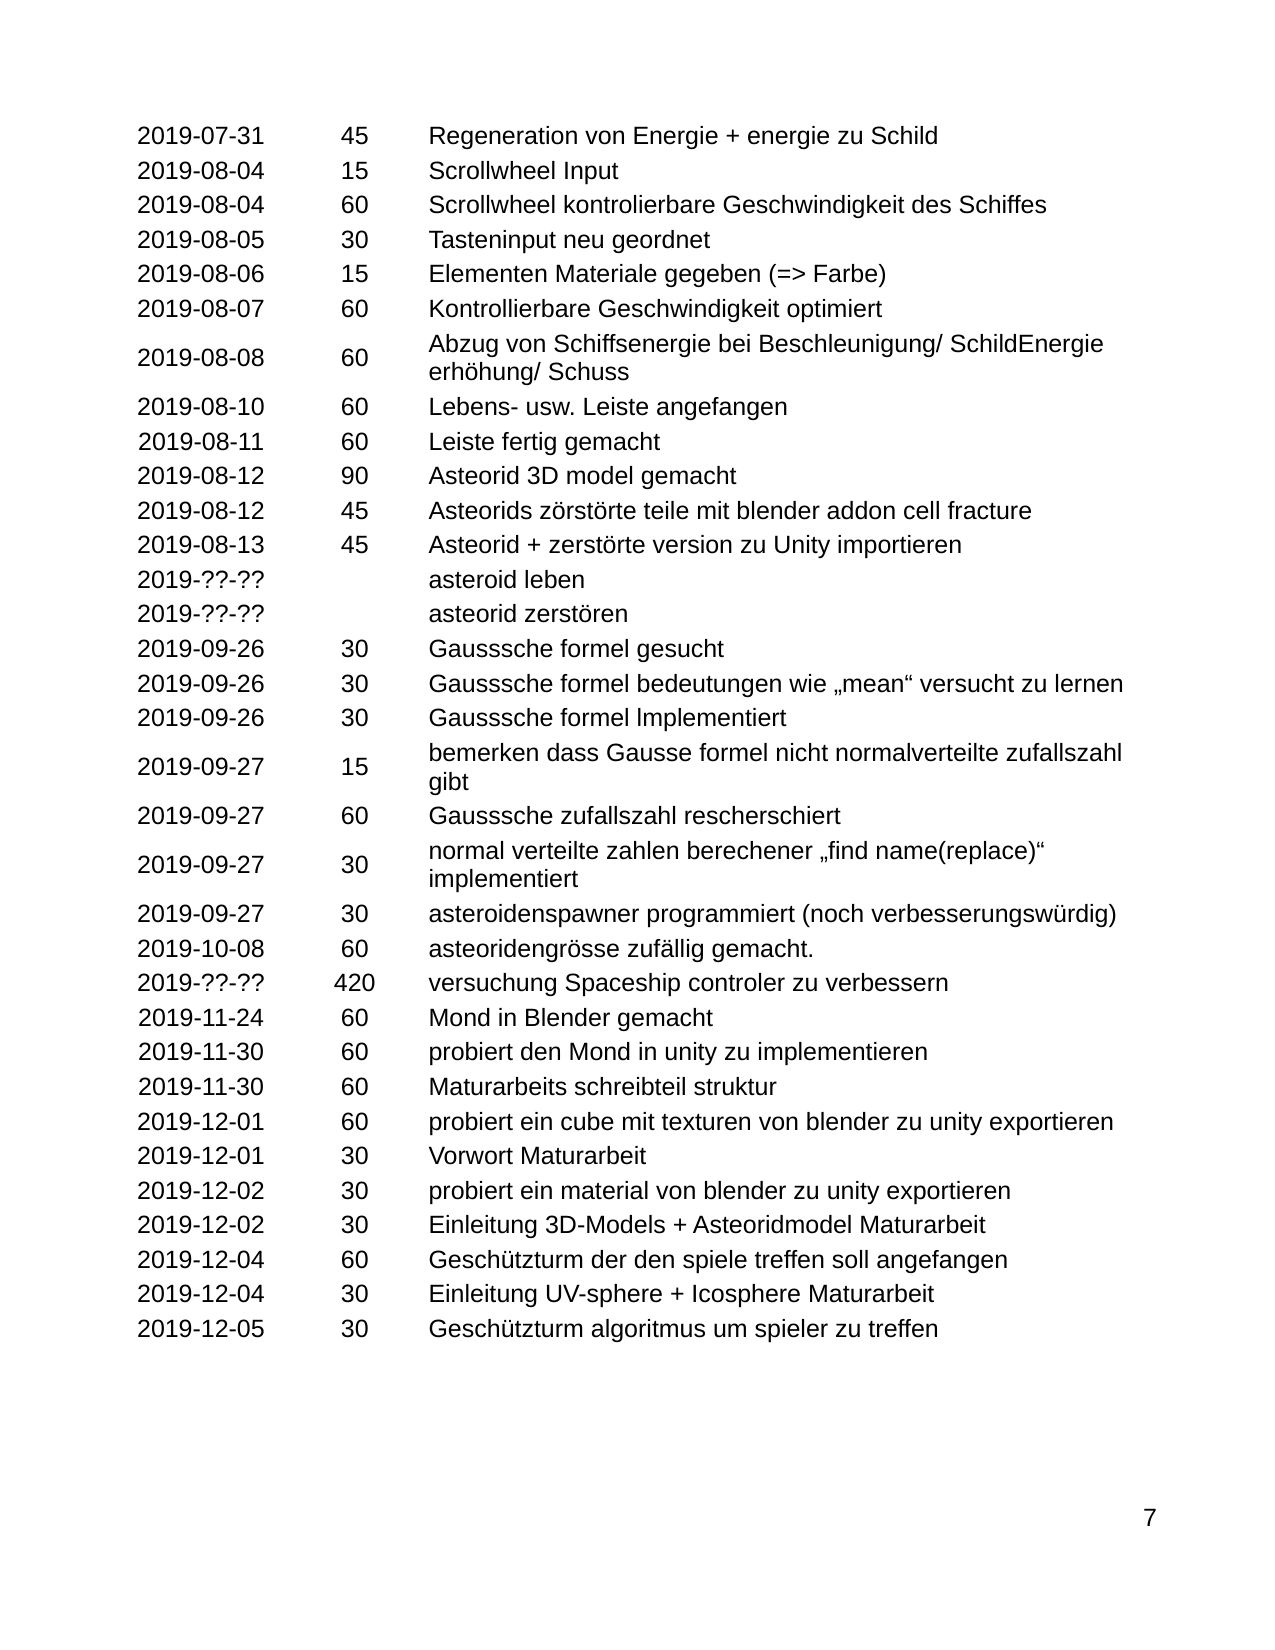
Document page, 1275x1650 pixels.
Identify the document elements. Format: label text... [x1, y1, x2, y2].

table_cell 15 [284, 735, 425, 798]
table_cell Scrollwheel Input [425, 153, 1140, 187]
table_cell Kontrollierbare Geschwindigkeit optimiert [425, 291, 1140, 326]
table_cell Asteorid 3D model gemacht [425, 458, 1140, 493]
table_cell 2019-11-30 [118, 1069, 283, 1103]
table_cell 2019-08-05 [118, 222, 283, 256]
table_cell 2019-08-08 [118, 326, 283, 389]
table_cell 2019-08-12 [118, 493, 283, 527]
table_cell 30 [284, 1276, 425, 1311]
table_cell probiert ein cube mit texturen von blender zu unity exportieren [425, 1104, 1140, 1138]
table_cell 2019-10-08 [118, 931, 283, 965]
table_cell 15 [284, 153, 425, 187]
table_cell versuchung Spaceship controler zu verbessern [425, 965, 1140, 1000]
table_cell 2019-12-02 [118, 1173, 283, 1207]
table_cell Scrollwheel kontrolierbare Geschwindigkeit des Schiffes [425, 187, 1140, 222]
table_cell 2019-12-01 [118, 1104, 283, 1138]
table_cell 30 [284, 833, 425, 896]
table_cell 2019-08-06 [118, 256, 283, 291]
table_cell Geschützturm algoritmus um spieler zu treffen [425, 1311, 1140, 1346]
table_cell 2019-08-13 [118, 527, 283, 562]
table_cell 2019-12-04 [118, 1242, 283, 1276]
table_cell 2019-08-10 [118, 389, 283, 423]
table_cell Regeneration von Energie + energie zu Schild [425, 118, 1140, 153]
table_cell Maturarbeits schreibteil struktur [425, 1069, 1140, 1103]
table_cell 30 [284, 1207, 425, 1242]
table_cell 2019-??-?? [118, 596, 283, 631]
table_cell 2019-09-27 [118, 735, 283, 798]
table_cell Gausssche formel bedeutungen wie „mean“ versucht zu lernen [425, 666, 1140, 700]
table_cell Vorwort Maturarbeit [425, 1138, 1140, 1173]
table_cell Geschützturm der den spiele treffen soll angefangen [425, 1242, 1140, 1276]
table_cell normal verteilte zahlen berechener „find name(replace)“ implementiert [425, 833, 1140, 896]
table_cell Gausssche formel lmplementiert [425, 700, 1140, 735]
table_cell 30 [284, 700, 425, 735]
table_cell Abzug von Schiffsenergie bei Beschleunigung/ SchildEnergie erhöhung/ Schuss [425, 326, 1140, 389]
table_cell 45 [284, 527, 425, 562]
table_cell asteroidenspawner programmiert (noch verbesserungswürdig) [425, 896, 1140, 931]
table_cell 2019-09-26 [118, 700, 283, 735]
table_cell 2019-??-?? [118, 562, 283, 596]
table_cell 2019-09-27 [118, 798, 283, 833]
table_cell Mond in Blender gemacht [425, 1000, 1140, 1034]
table_cell 2019-08-12 [118, 458, 283, 493]
table_cell 60 [284, 931, 425, 965]
table_cell Einleitung 3D-Models + Asteoridmodel Maturarbeit [425, 1207, 1140, 1242]
table_cell Lebens- usw. Leiste angefangen [425, 389, 1140, 423]
table_cell 2019-11-30 [118, 1034, 283, 1069]
table_cell [284, 596, 425, 631]
table_cell 30 [284, 631, 425, 666]
table_cell probiert den Mond in unity zu implementieren [425, 1034, 1140, 1069]
table_cell bemerken dass Gausse formel nicht normalverteilte zufallszahl gibt [425, 735, 1140, 798]
table_cell 2019-09-27 [118, 833, 283, 896]
table_cell asteorid zerstören [425, 596, 1140, 631]
table_cell 30 [284, 666, 425, 700]
table_cell probiert ein material von blender zu unity exportieren [425, 1173, 1140, 1207]
table_cell 2019-08-07 [118, 291, 283, 326]
table_cell 2019-11-24 [118, 1000, 283, 1034]
table_cell 2019-12-01 [118, 1138, 283, 1173]
table_cell 30 [284, 222, 425, 256]
table_cell 2019-12-04 [118, 1276, 283, 1311]
table_cell 2019-09-26 [118, 631, 283, 666]
table_cell 60 [284, 1069, 425, 1103]
table_cell Gausssche formel gesucht [425, 631, 1140, 666]
table_cell [284, 562, 425, 596]
table_cell 60 [284, 1000, 425, 1034]
table_cell 60 [284, 1104, 425, 1138]
table_cell 2019-12-05 [118, 1311, 283, 1346]
table_cell 420 [284, 965, 425, 1000]
table_cell 60 [284, 326, 425, 389]
table_cell 60 [284, 187, 425, 222]
table_cell 45 [284, 118, 425, 153]
table_cell 2019-09-26 [118, 666, 283, 700]
table_cell Einleitung UV-sphere + Icosphere Maturarbeit [425, 1276, 1140, 1311]
table_cell 2019-08-11 [118, 424, 283, 458]
table_cell Leiste fertig gemacht [425, 424, 1140, 458]
table_cell asteroid leben [425, 562, 1140, 596]
table_cell 45 [284, 493, 425, 527]
table_cell 30 [284, 1138, 425, 1173]
table_cell 15 [284, 256, 425, 291]
table_cell 2019-07-31 [118, 118, 283, 153]
table_cell 2019-08-04 [118, 187, 283, 222]
table_cell asteoridengrösse zufällig gemacht. [425, 931, 1140, 965]
table_cell 60 [284, 389, 425, 423]
table_cell 60 [284, 424, 425, 458]
table_cell Asteorid + zerstörte version zu Unity importieren [425, 527, 1140, 562]
table_cell 30 [284, 1173, 425, 1207]
table_cell 60 [284, 1242, 425, 1276]
table_cell 2019-09-27 [118, 896, 283, 931]
table_cell 60 [284, 1034, 425, 1069]
table_cell 30 [284, 1311, 425, 1346]
table_cell 2019-??-?? [118, 965, 283, 1000]
table_cell Tasteninput neu geordnet [425, 222, 1140, 256]
table_cell 2019-12-02 [118, 1207, 283, 1242]
table_cell 30 [284, 896, 425, 931]
table_cell 90 [284, 458, 425, 493]
table_cell 2019-08-04 [118, 153, 283, 187]
table_cell Asteorids zörstörte teile mit blender addon cell fracture [425, 493, 1140, 527]
table_cell Gausssche zufallszahl rescherschiert [425, 798, 1140, 833]
table_cell 60 [284, 291, 425, 326]
table_cell 60 [284, 798, 425, 833]
table_cell Elementen Materiale gegeben (=> Farbe) [425, 256, 1140, 291]
